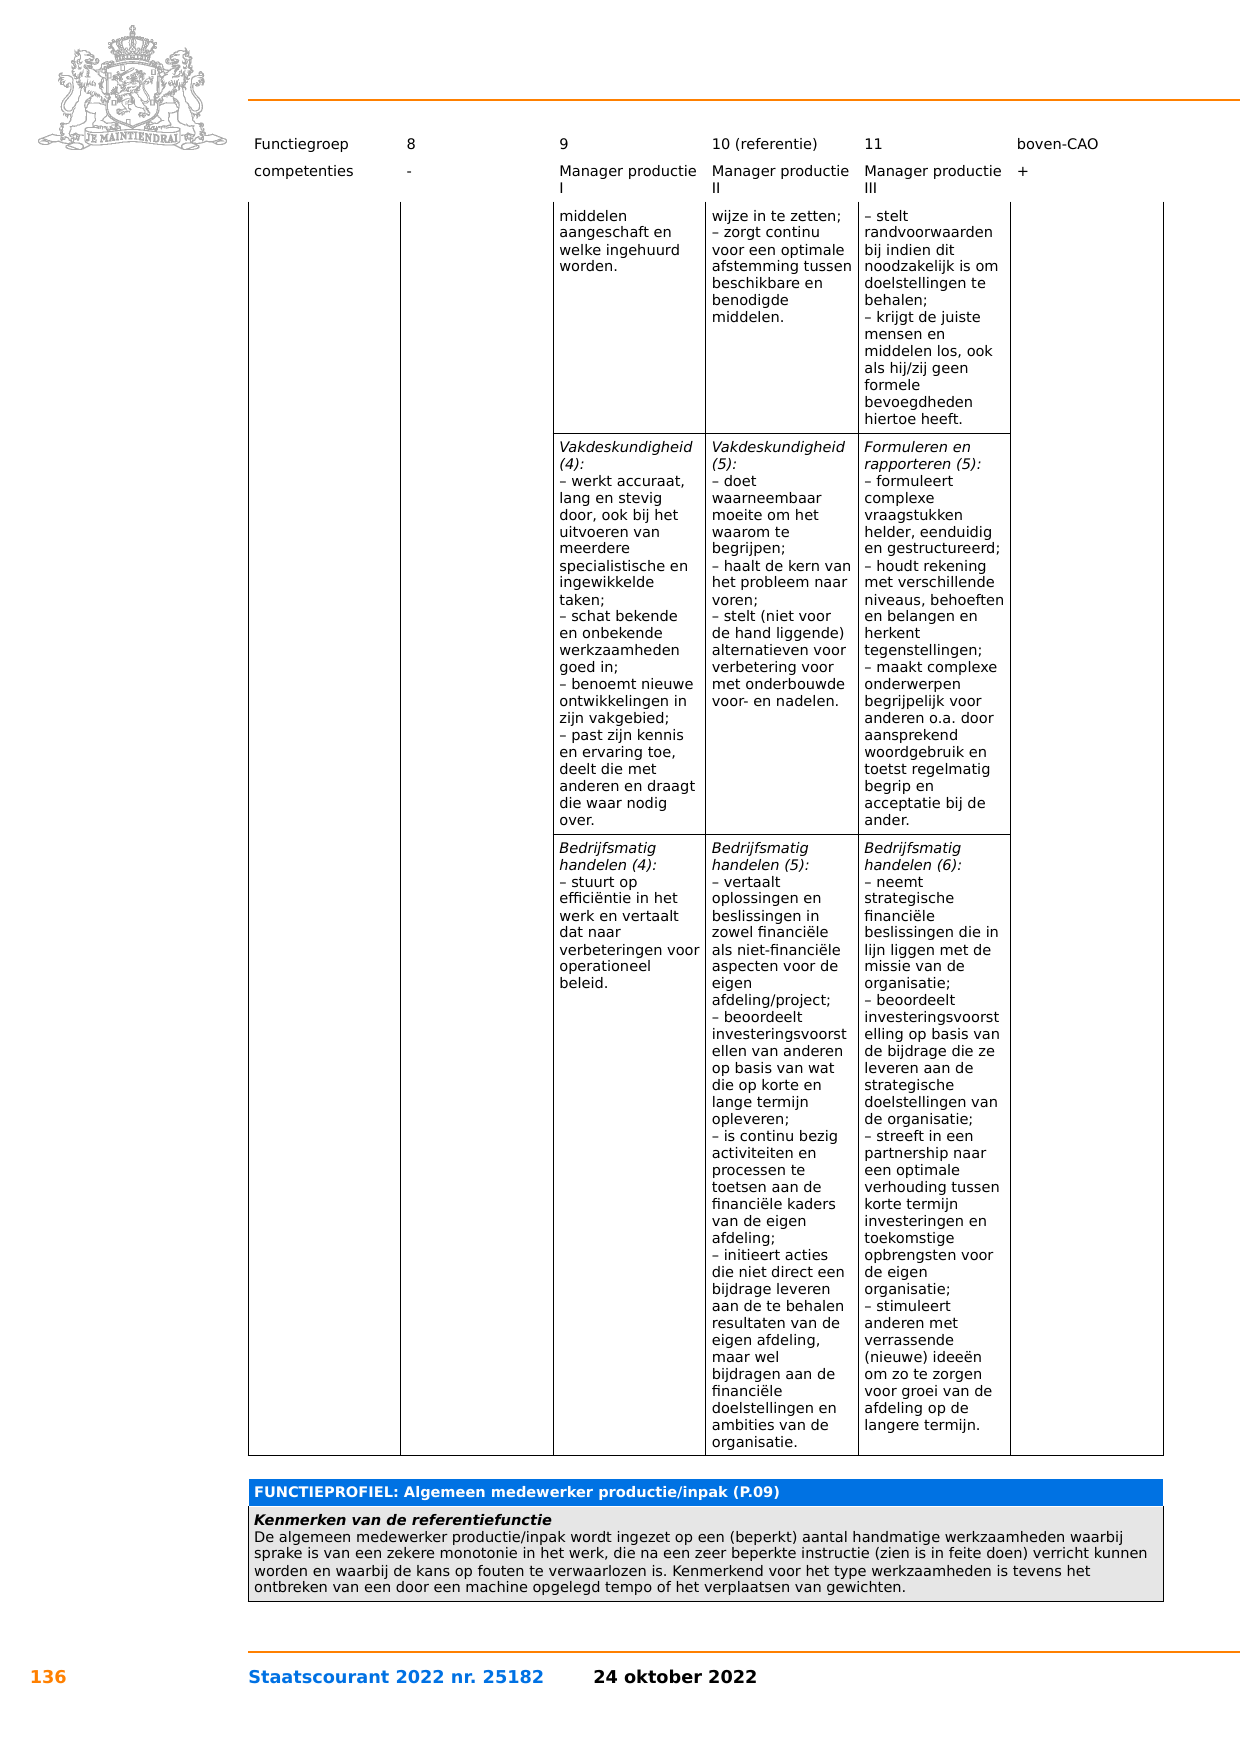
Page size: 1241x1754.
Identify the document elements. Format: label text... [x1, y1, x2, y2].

table_header 10 (referentie) [706, 131, 858, 157]
table_cell Kenmerken van de referentiefunctie De algemeen medewerker productie/inpak wordt ingezet op een (beperkt) aantal handmatige werkzaamheden waarbij sprake is van een zekere monotonie in het werk, die na een zeer beperkte instructie (zien is in feite doen) verricht kunnen worden en waarbij de kans op fouten te verwaarlozen is. Kenmerkend voor het type werkzaamheden is tevens het ontbreken van een door een machine opgelegd tempo of het verplaatsen van gewichten. [249, 1507, 1163, 1601]
table_header FUNCTIEPROFIEL: Algemeen medewerker productie/inpak (P.09) [249, 1479, 1163, 1506]
table_header boven-CAO [1011, 131, 1163, 157]
table_header 9 [554, 131, 705, 157]
table_cell [1011, 203, 1163, 1455]
table_header 8 [401, 131, 553, 157]
table_cell Manager productie II [706, 158, 858, 202]
table_cell + [1011, 158, 1163, 202]
picture [38, 25, 227, 150]
table_cell Vakdeskundigheid (5): – doet waarneembaar moeite om het waarom te begrijpen; – haalt de kern van het probleem naar voren; – stelt (niet voor de hand liggende) alternatieven voor verbetering voor met onderbouwde voor- en nadelen. [706, 434, 858, 834]
table_cell competenties [249, 158, 400, 202]
table_cell Formuleren en rapporteren (5): – formuleert complexe vraagstukken helder, eenduidig en gestructureerd; – houdt rekening met verschillende niveaus, behoeften en belangen en herkent tegenstellingen; – maakt complexe onderwerpen begrijpelijk voor anderen o.a. door aansprekend woordgebruik en toetst regelmatig begrip en acceptatie bij de ander. [859, 434, 1010, 834]
table_cell [401, 203, 553, 1455]
table_cell Manager productie III [859, 158, 1010, 202]
table_cell Vakdeskundigheid (4): – werkt accuraat, lang en stevig door, ook bij het uitvoeren van meerdere specialistische en ingewikkelde taken; – schat bekende en onbekende werkzaamheden goed in; – benoemt nieuwe ontwikkelingen in zijn vakgebied; – past zijn kennis en ervaring toe, deelt die met anderen en draagt die waar nodig over. [554, 434, 705, 834]
table_cell - [401, 158, 553, 202]
table_cell – stelt randvoorwaarden bij indien dit noodzakelijk is om doelstellingen te behalen; – krijgt de juiste mensen en middelen los, ook als hij/zij geen formele bevoegdheden hiertoe heeft. [859, 203, 1010, 433]
table_cell wijze in te zetten; – zorgt continu voor een optimale afstemming tussen beschikbare en benodigde middelen. [706, 203, 858, 433]
table_cell Bedrijfsmatig handelen (4): – stuurt op efficiëntie in het werk en vertaalt dat naar verbeteringen voor operationeel beleid. [554, 835, 705, 1455]
table_cell Manager productie I [554, 158, 705, 202]
table_header 11 [859, 131, 1010, 157]
table_cell Bedrijfsmatig handelen (5): – vertaalt oplossingen en beslissingen in zowel financiële als niet-financiële aspecten voor de eigen afdeling/project; – beoordeelt investeringsvoorstellen van anderen op basis van wat die op korte en lange termijn opleveren; – is continu bezig activiteiten en processen te toetsen aan de financiële kaders van de eigen afdeling; – initieert acties die niet direct een bijdrage leveren aan de te behalen resultaten van de eigen afdeling, maar wel bijdragen aan de financiële doelstellingen en ambities van de organisatie. [706, 835, 858, 1455]
table_cell Bedrijfsmatig handelen (6): – neemt strategische financiële beslissingen die in lijn liggen met de missie van de organisatie; – beoordeelt investeringsvoorstelling op basis van de bijdrage die ze leveren aan de strategische doelstellingen van de organisatie; – streeft in een partnership naar een optimale verhouding tussen korte termijn investeringen en toekomstige opbrengsten voor de eigen organisatie; – stimuleert anderen met verrassende (nieuwe) ideeën om zo te zorgen voor groei van de afdeling op de langere termijn. [859, 835, 1010, 1455]
table_header Functiegroep [249, 131, 400, 157]
table_cell middelen aangeschaft en welke ingehuurd worden. [554, 203, 705, 433]
table_cell [249, 203, 400, 1455]
